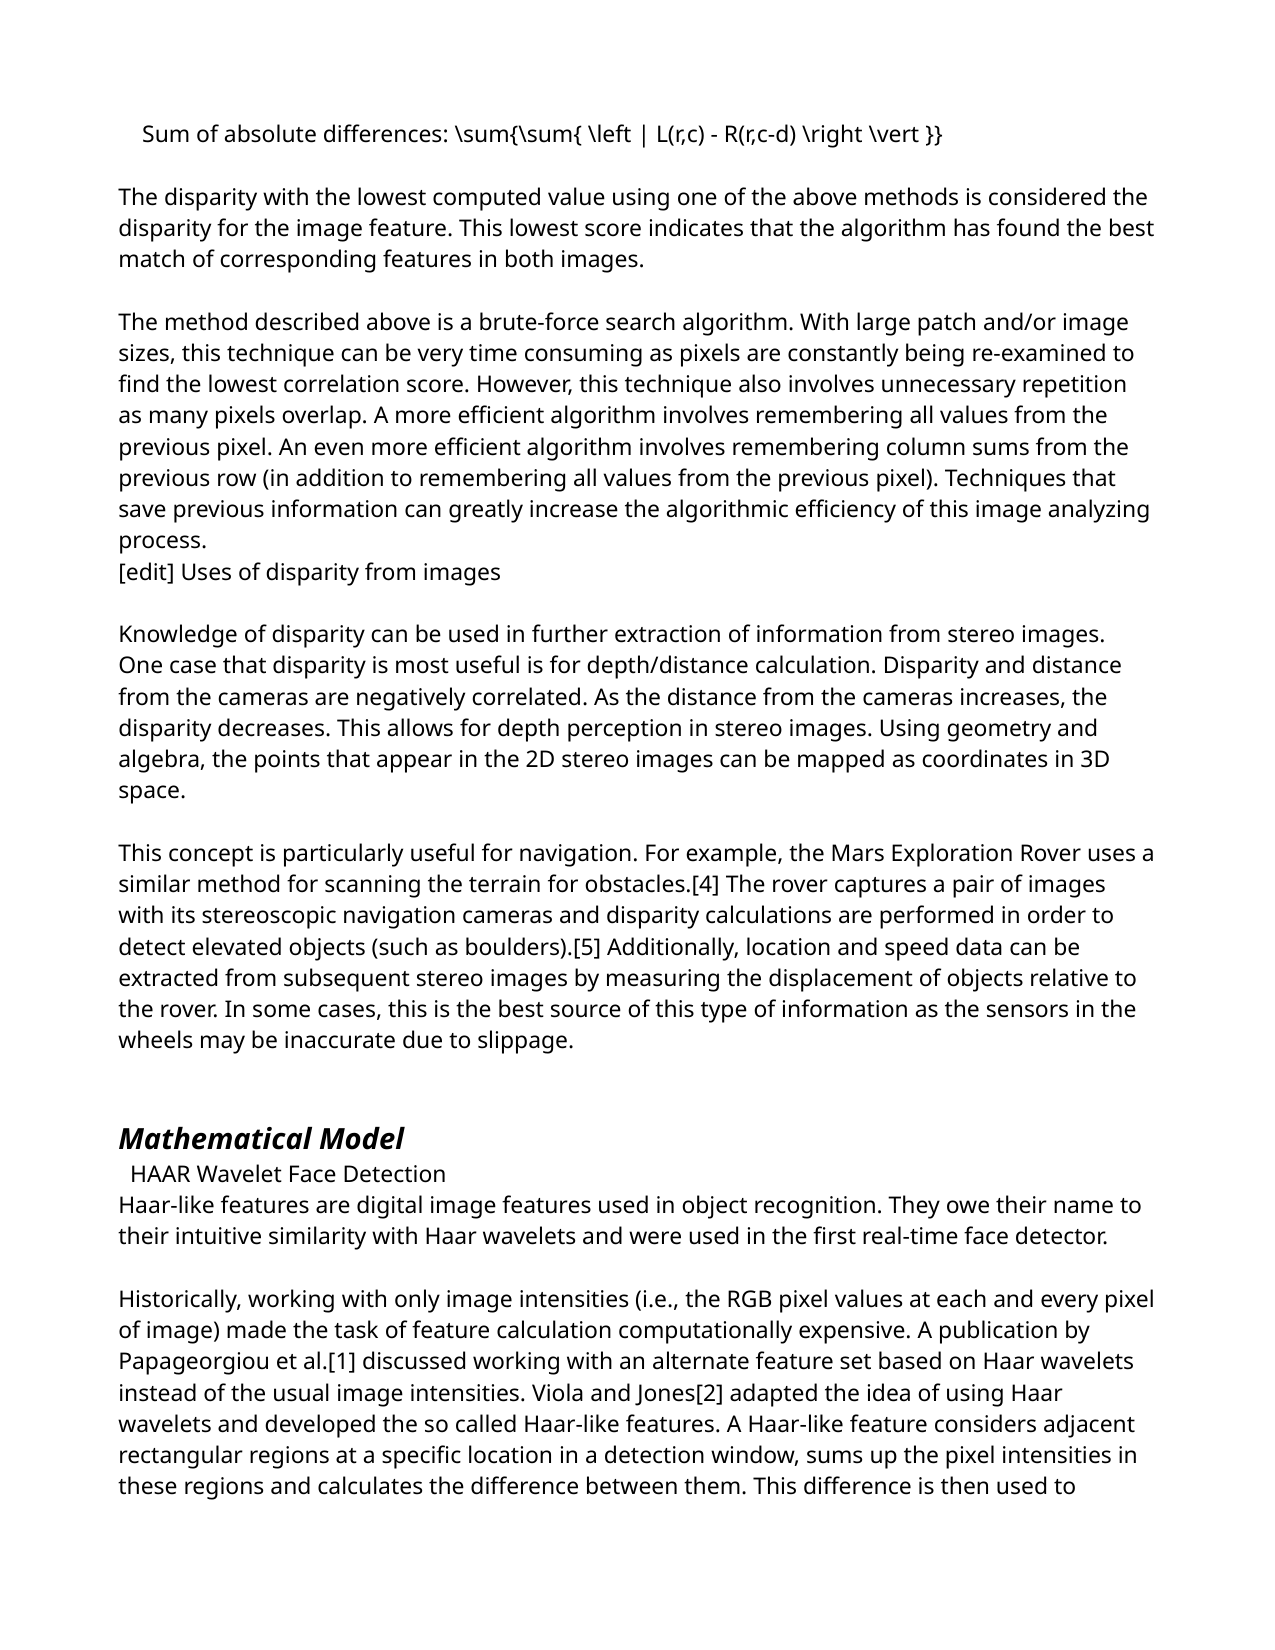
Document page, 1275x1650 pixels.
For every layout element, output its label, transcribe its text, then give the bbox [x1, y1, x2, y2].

text [edit] Uses of disparity from images [118, 556, 1157, 587]
text Historically, working with only image intensities (i.e., the RGB pixel values at each and every pixel of image) made the task of feature calculation computationally expensive. A publication by Papageorgiou et al.[1] discussed working with an alternate feature set based on Haar wavelets instead of the usual image intensities. Viola and Jones[2] adapted the idea of using Haar wavelets and developed the so called Haar-like features. A Haar-like feature considers adjacent rectangular regions at a specific location in a detection window, sums up the pixel intensities in these regions and calculates the difference between them. This difference is then used to [118, 1283, 1157, 1502]
text HAAR Wavelet Face Detection [118, 1158, 1157, 1189]
text Mathematical Model [118, 1118, 1157, 1158]
text Haar-like features are digital image features used in object recognition. They owe their name to their intuitive similarity with Haar wavelets and were used in the first real-time face detector. [118, 1189, 1157, 1252]
text Knowledge of disparity can be used in further extraction of information from stereo images. One case that disparity is most useful is for depth/distance calculation. Disparity and distance from the cameras are negatively correlated. As the distance from the cameras increases, the disparity decreases. This allows for depth perception in stereo images. Using geometry and algebra, the points that appear in the 2D stereo images can be mapped as coordinates in 3D space. [118, 618, 1157, 806]
text The method described above is a brute-force search algorithm. With large patch and/or image sizes, this technique can be very time consuming as pixels are constantly being re-examined to find the lowest correlation score. However, this technique also involves unnecessary repetition as many pixels overlap. A more efficient algorithm involves remembering all values from the previous pixel. An even more efficient algorithm involves remembering column sums from the previous row (in addition to remembering all values from the previous pixel). Techniques that save previous information can greatly increase the algorithmic efficiency of this image analyzing process. [118, 306, 1157, 556]
text Sum of absolute differences: \sum{\sum{ \left | L(r,c) - R(r,c-d) \right \vert }} [118, 118, 1157, 149]
text This concept is particularly useful for navigation. For example, the Mars Exploration Rover uses a similar method for scanning the terrain for obstacles.[4] The rover captures a pair of images with its stereoscopic navigation cameras and disparity calculations are performed in order to detect elevated objects (such as boulders).[5] Additionally, location and speed data can be extracted from subsequent stereo images by measuring the displacement of objects relative to the rover. In some cases, this is the best source of this type of information as the sensors in the wheels may be inaccurate due to slippage. [118, 837, 1157, 1056]
text The disparity with the lowest computed value using one of the above methods is considered the disparity for the image feature. This lowest score indicates that the algorithm has found the best match of corresponding features in both images. [118, 181, 1157, 274]
